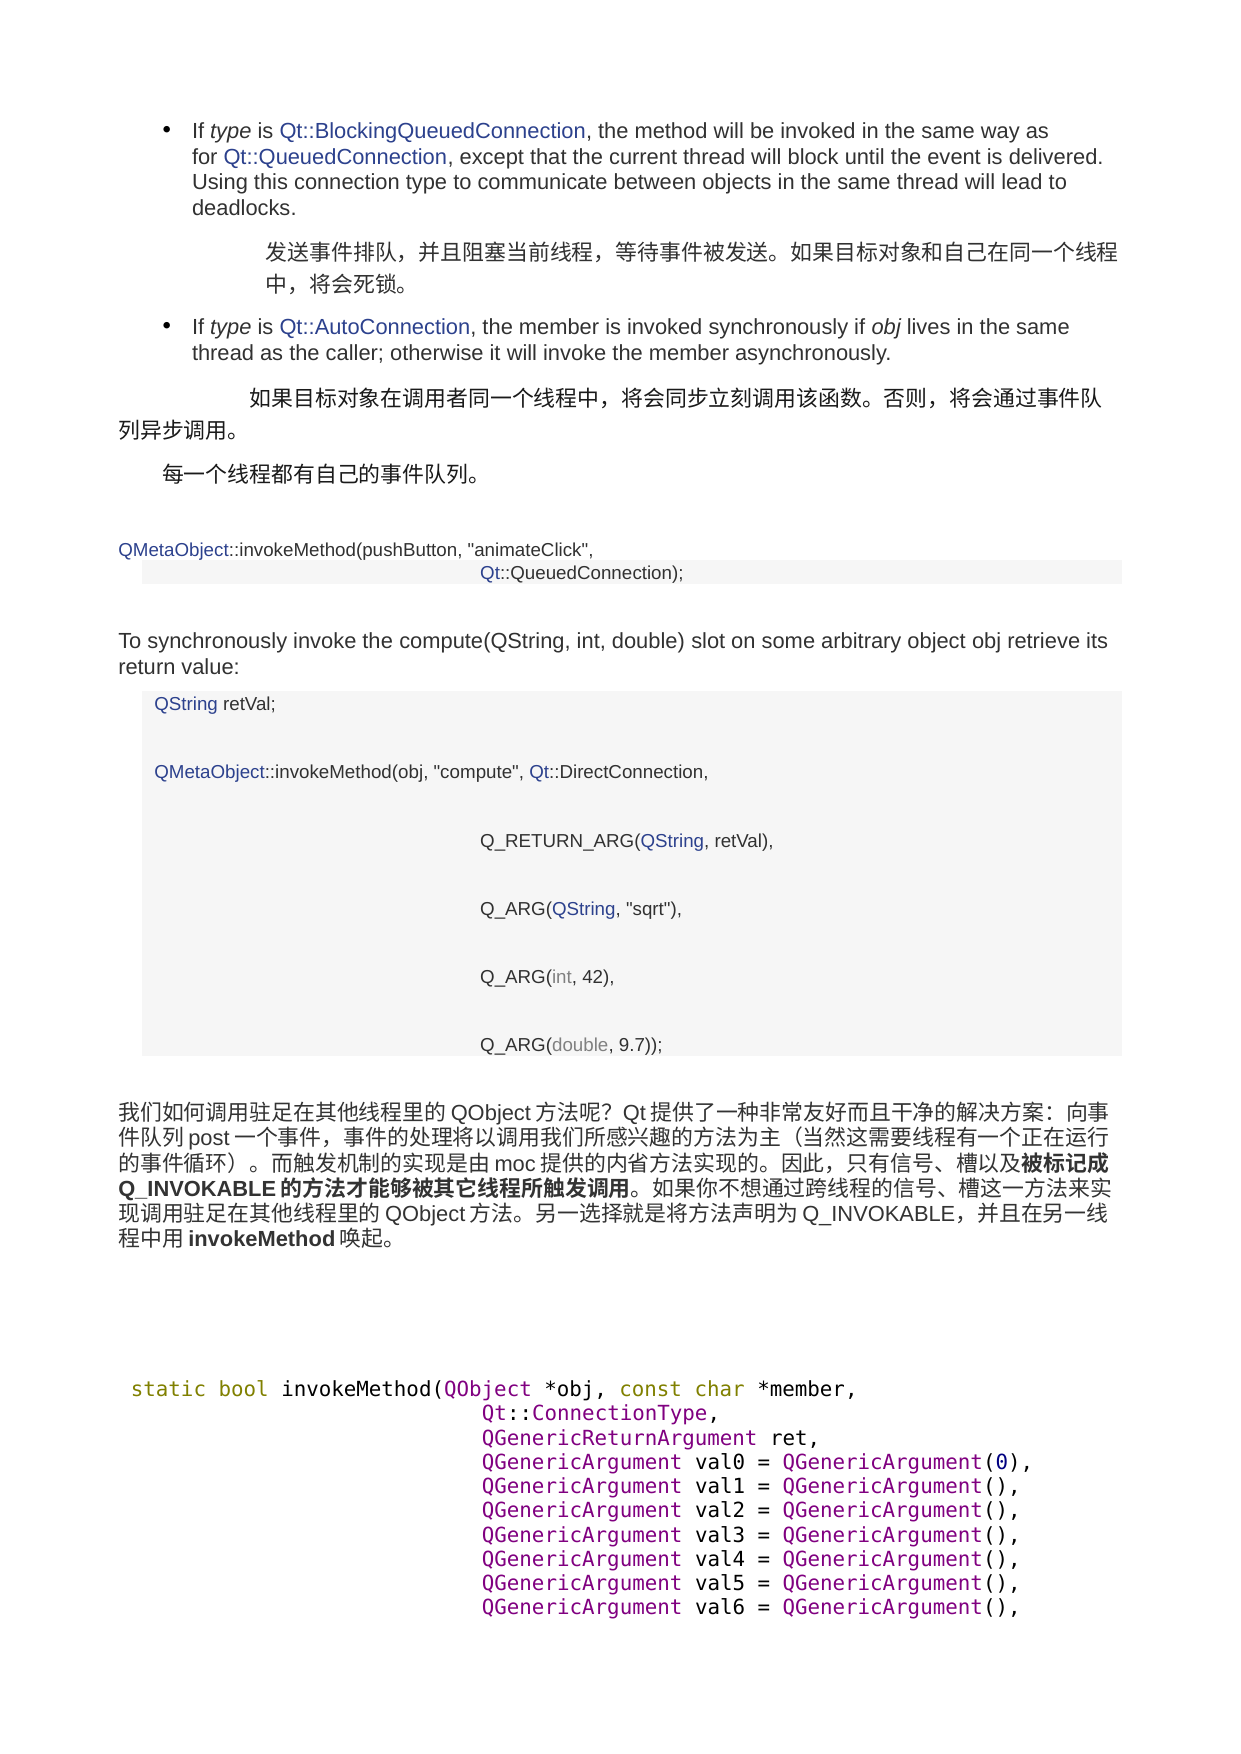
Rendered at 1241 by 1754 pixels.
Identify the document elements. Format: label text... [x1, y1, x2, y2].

list 发送事件排队，并且阻塞当前线程，等待事件被发送。如果目标对象和自己在同一个线程中，将会死锁。 [236, 235, 1122, 299]
text 如果目标对象在调用者同一个线程中，将会同步立刻调用该函数。否则，将会通过事件队列异步调用。 [118, 381, 1122, 444]
text QGenericArgument val4 = QGenericArgument(), [118, 1547, 1122, 1571]
list If type is Qt::AutoConnection, the member is invoked synchronously if obj lives in the same thread as the caller; otherwise it will invoke the member asynchronously. [162, 314, 1122, 365]
text QGenericArgument val0 = QGenericArgument(0), [118, 1450, 1122, 1474]
text QGenericArgument val1 = QGenericArgument(), [118, 1474, 1122, 1498]
text static bool invokeMethod(QObject *obj, const char *member, [118, 1377, 1122, 1401]
text QGenericArgument val5 = QGenericArgument(), [118, 1571, 1122, 1595]
text Q_RETURN_ARG(QString, retVal), [142, 828, 1122, 852]
text QGenericArgument val3 = QGenericArgument(), [118, 1523, 1122, 1547]
text Qt::ConnectionType, [118, 1401, 1122, 1426]
text 每一个线程都有自己的事件队列。 [118, 457, 1122, 488]
text QGenericArgument val2 = QGenericArgument(), [118, 1498, 1122, 1523]
text Q_ARG(QString, "sqrt"), [142, 896, 1122, 920]
text 我们如何调用驻足在其他线程里的QObject方法呢？Qt提供了一种非常友好而且干净的解决方案：向事件队列post一个事件，事件的处理将以调用我们所感兴趣的方法为主（当然这需要线程有一个正在运行的事件循环）。而触发机制的实现是由moc提供的内省方法实现的。因此，只有信号、槽以及被标记成Q_INVOKABLE的方法才能够被其它线程所触发调用。如果你不想通过跨线程的信号、槽这一方法来实现调用驻足在其他线程里的QObject方法。另一选择就是将方法声明为Q_INVOKABLE，并且在另一线程中用invokeMethod唤起。 [118, 1100, 1122, 1251]
text QString retVal; [142, 691, 1122, 716]
text QGenericReturnArgument ret, [118, 1426, 1122, 1450]
text Qt::QueuedConnection); [142, 560, 1122, 584]
list If type is Qt::BlockingQueuedConnection, the method will be invoked in the same way as for Qt::QueuedConnection, except that the current thread will block until the event is delivered. Using this connection type to communicate between objects in the same thread will lead to deadlocks. [162, 118, 1122, 220]
text To synchronously invoke the compute(QString, int, double) slot on some arbitrary object obj retrieve its return value: [118, 628, 1122, 679]
text Q_ARG(double, 9.7)); [142, 1032, 1122, 1056]
text QMetaObject::invokeMethod(pushButton, "animateClick", [118, 539, 1122, 560]
text QMetaObject::invokeMethod(obj, "compute", Qt::DirectConnection, [142, 759, 1122, 784]
text QGenericArgument val6 = QGenericArgument(), [118, 1595, 1122, 1620]
text Q_ARG(int, 42), [142, 964, 1122, 988]
